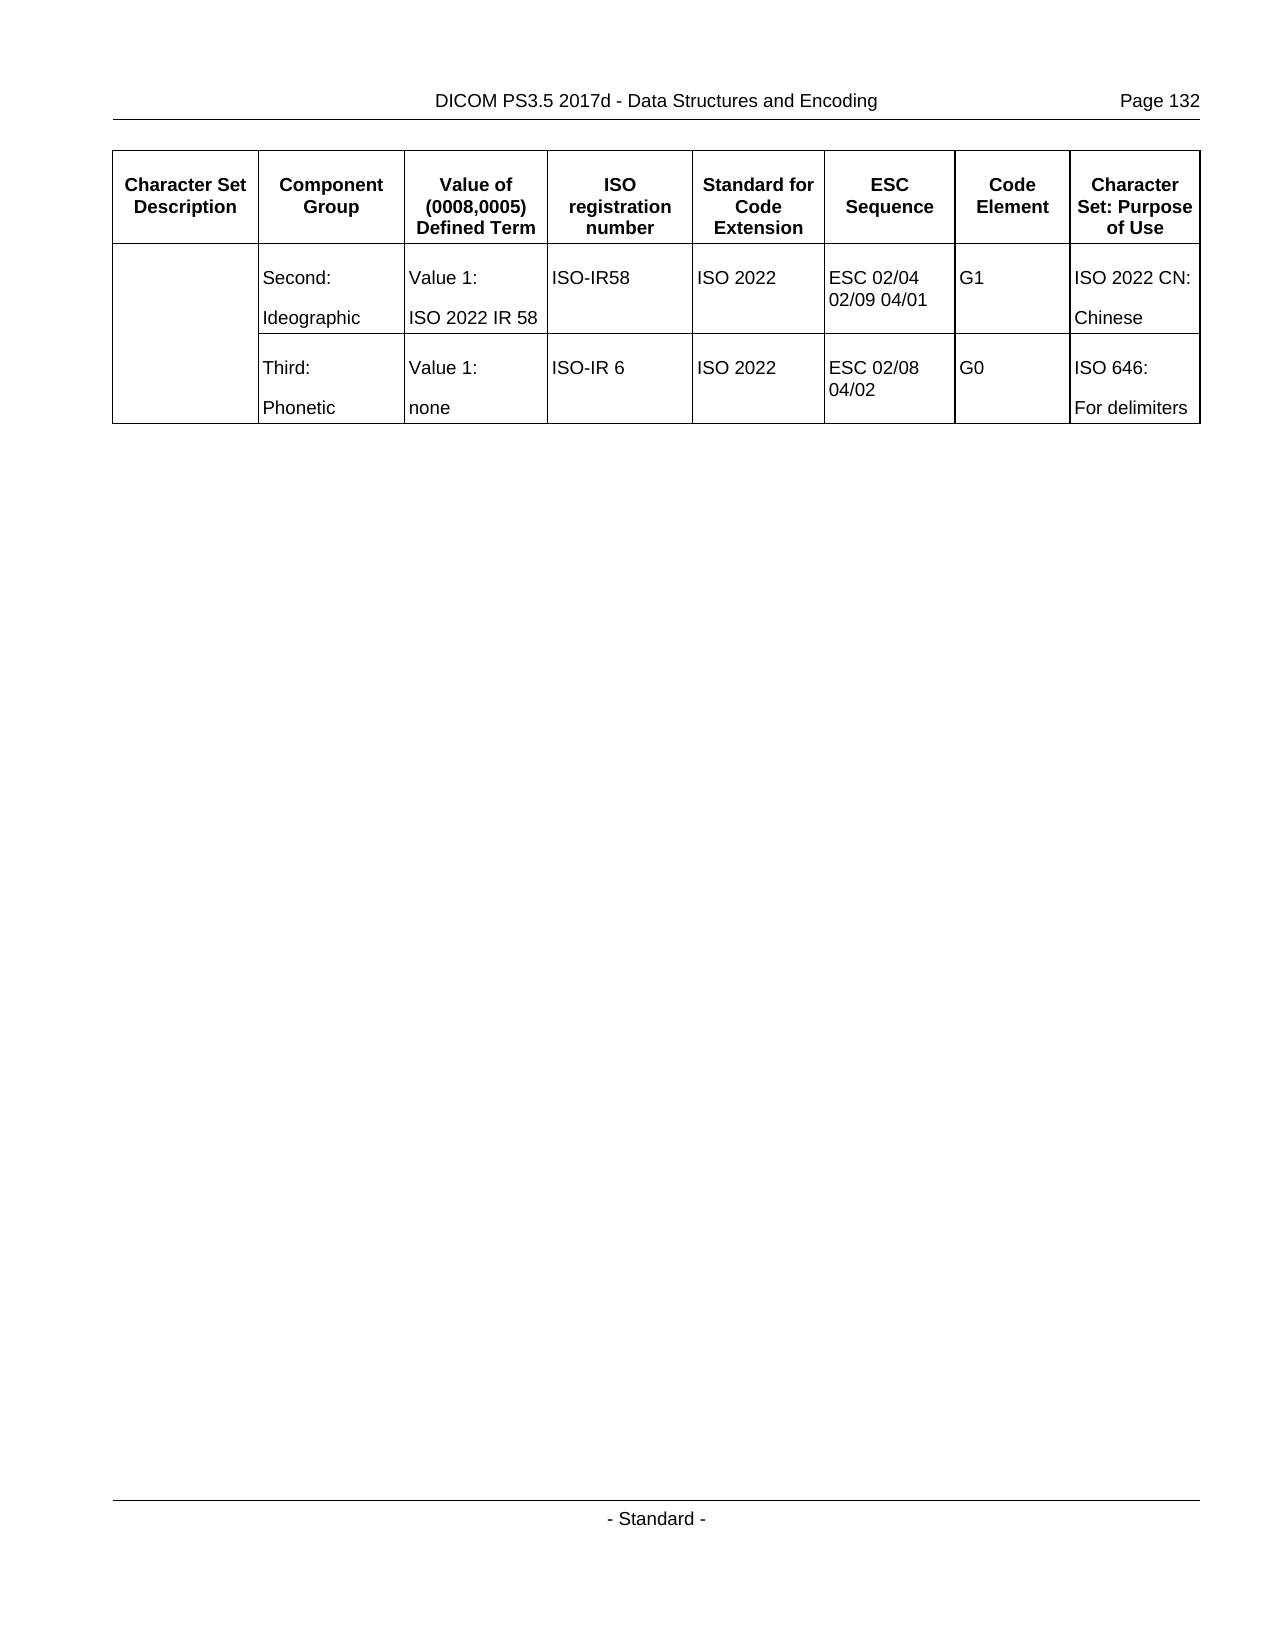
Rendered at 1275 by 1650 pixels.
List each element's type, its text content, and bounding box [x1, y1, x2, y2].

table_header Code Element [956, 151, 1069, 243]
table_cell ISO-IR58 [548, 244, 692, 333]
table_cell Third: Phonetic [259, 334, 404, 423]
table_header Component Group [259, 151, 404, 243]
table_cell Value 1: none [405, 334, 547, 423]
table_cell ISO 646: For delimiters [1071, 334, 1199, 423]
table_header Standard for Code Extension [693, 151, 824, 243]
table_cell Second: Ideographic [259, 244, 404, 333]
table_header Value of (0008,0005) Defined Term [405, 151, 547, 243]
table_cell Value 1: ISO 2022 IR 58 [405, 244, 547, 333]
table_cell ISO-IR 6 [548, 334, 692, 423]
table_cell ESC 02/08 04/02 [825, 334, 954, 423]
table_header ESC Sequence [825, 151, 954, 243]
table_cell ESC 02/04 02/09 04/01 [825, 244, 954, 333]
table_cell [113, 244, 258, 423]
table_cell G0 [956, 334, 1069, 423]
table_header ISO registration number [548, 151, 692, 243]
table_cell ISO 2022 [693, 244, 824, 333]
table_cell ISO 2022 CN: Chinese [1071, 244, 1199, 333]
table_cell G1 [956, 244, 1069, 333]
table_cell ISO 2022 [693, 334, 824, 423]
table_header Character Set Description [113, 151, 258, 243]
table_header Character Set: Purpose of Use [1071, 151, 1199, 243]
